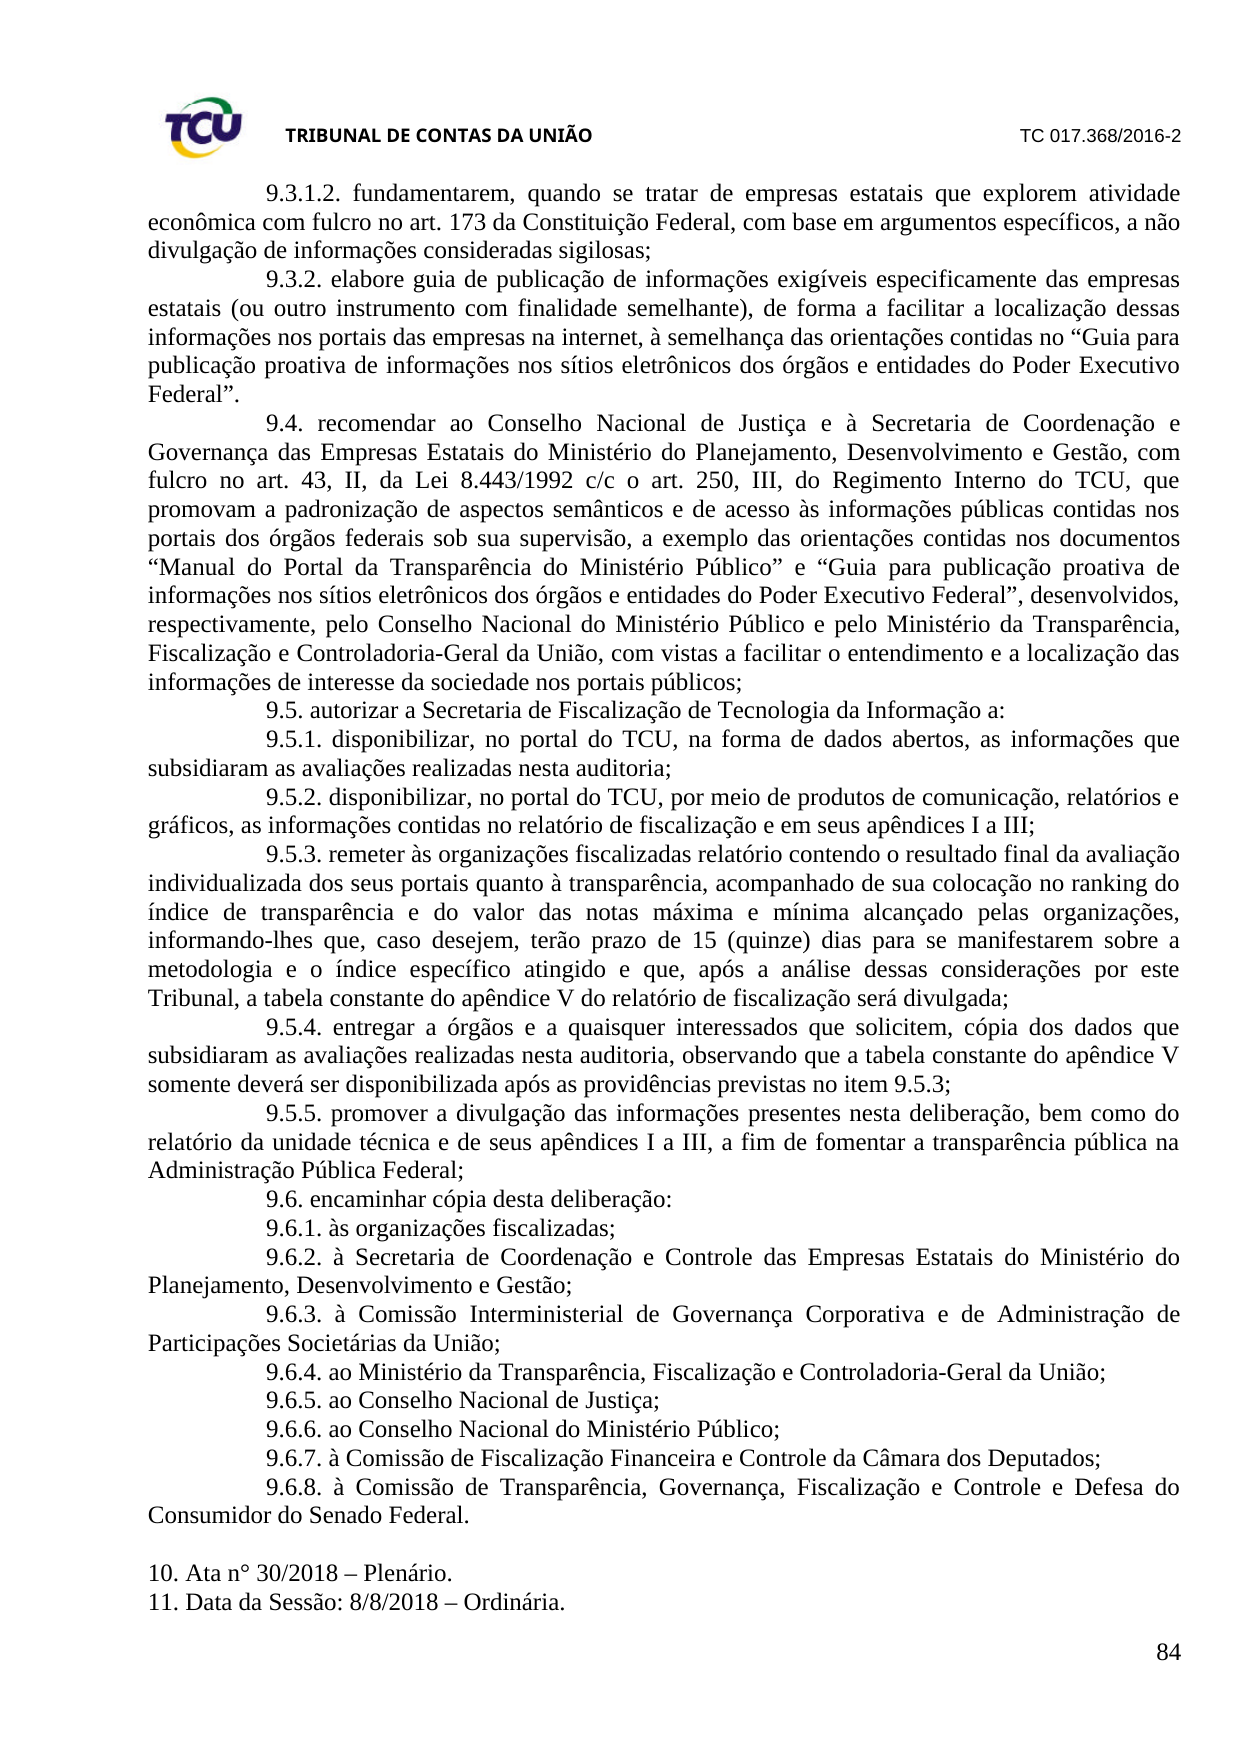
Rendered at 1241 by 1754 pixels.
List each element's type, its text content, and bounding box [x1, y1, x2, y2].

text 11. Data da Sessão: 8/8/2018 – Ordinária. [148, 1587, 1181, 1615]
text 9.6.7. à Comissão de Fiscalização Financeira e Controle da Câmara dos Deputados; [148, 1443, 1181, 1472]
text 9.3.2. elabore guia de publicação de informações exigíveis especificamente das empresas estatais (ou outro instrumento com finalidade semelhante), de forma a facilitar a localização dessas informações nos portais das empresas na internet, à semelhança das orientações contidas no “Guia para publicação proativa de informações nos sítios eletrônicos dos órgãos e entidades do Poder Executivo Federal”. [148, 264, 1181, 408]
text 9.3.1.2. fundamentarem, quando se tratar de empresas estatais que explorem atividade econômica com fulcro no art. 173 da Constituição Federal, com base em argumentos específicos, a não divulgação de informações consideradas sigilosas; [148, 178, 1181, 264]
text 9.6. encaminhar cópia desta deliberação: [148, 1184, 1181, 1213]
text 9.5. autorizar a Secretaria de Fiscalização de Tecnologia da Informação a: [148, 695, 1181, 724]
text 9.5.3. remeter às organizações fiscalizadas relatório contendo o resultado final da avaliação individualizada dos seus portais quanto à transparência, acompanhado de sua colocação no ranking do índice de transparência e do valor das notas máxima e mínima alcançado pelas organizações, informando-lhes que, caso desejem, terão prazo de 15 (quinze) dias para se manifestarem sobre a metodologia e o índice específico atingido e que, após a análise dessas considerações por este Tribunal, a tabela constante do apêndice V do relatório de fiscalização será divulgada; [148, 839, 1181, 1012]
text 9.6.6. ao Conselho Nacional do Ministério Público; [148, 1414, 1181, 1443]
text 9.6.8. à Comissão de Transparência, Governança, Fiscalização e Controle e Defesa do Consumidor do Senado Federal. [148, 1472, 1181, 1529]
text 9.5.1. disponibilizar, no portal do TCU, na forma de dados abertos, as informações que subsidiaram as avaliações realizadas nesta auditoria; [148, 724, 1181, 782]
text 9.5.4. entregar a órgãos e a quaisquer interessados que solicitem, cópia dos dados que subsidiaram as avaliações realizadas nesta auditoria, observando que a tabela constante do apêndice V somente deverá ser disponibilizada após as providências previstas no item 9.5.3; [148, 1012, 1181, 1098]
text 9.6.3. à Comissão Interministerial de Governança Corporativa e de Administração de Participações Societárias da União; [148, 1299, 1181, 1357]
text 9.6.1. às organizações fiscalizadas; [148, 1213, 1181, 1242]
text 10. Ata n° 30/2018 – Plenário. [148, 1558, 1181, 1587]
text 9.4. recomendar ao Conselho Nacional de Justiça e à Secretaria de Coordenação e Governança das Empresas Estatais do Ministério do Planejamento, Desenvolvimento e Gestão, com fulcro no art. 43, II, da Lei 8.443/1992 c/c o art. 250, III, do Regimento Interno do TCU, que promovam a padronização de aspectos semânticos e de acesso às informações públicas contidas nos portais dos órgãos federais sob sua supervisão, a exemplo das orientações contidas nos documentos “Manual do Portal da Transparência do Ministério Público” e “Guia para publicação proativa de informações nos sítios eletrônicos dos órgãos e entidades do Poder Executivo Federal”, desenvolvidos, respectivamente, pelo Conselho Nacional do Ministério Público e pelo Ministério da Transparência, Fiscalização e Controladoria-Geral da União, com vistas a facilitar o entendimento e a localização das informações de interesse da sociedade nos portais públicos; [148, 408, 1181, 695]
text 9.6.4. ao Ministério da Transparência, Fiscalização e Controladoria-Geral da União; [148, 1357, 1181, 1385]
text 9.6.5. ao Conselho Nacional de Justiça; [148, 1385, 1181, 1414]
text 9.5.2. disponibilizar, no portal do TCU, por meio de produtos de comunicação, relatórios e gráficos, as informações contidas no relatório de fiscalização e em seus apêndices I a III; [148, 782, 1181, 839]
text 9.6.2. à Secretaria de Coordenação e Controle das Empresas Estatais do Ministério do Planejamento, Desenvolvimento e Gestão; [148, 1242, 1181, 1299]
text 9.5.5. promover a divulgação das informações presentes nesta deliberação, bem como do relatório da unidade técnica e de seus apêndices I a III, a fim de fomentar a transparência pública na Administração Pública Federal; [148, 1098, 1181, 1184]
